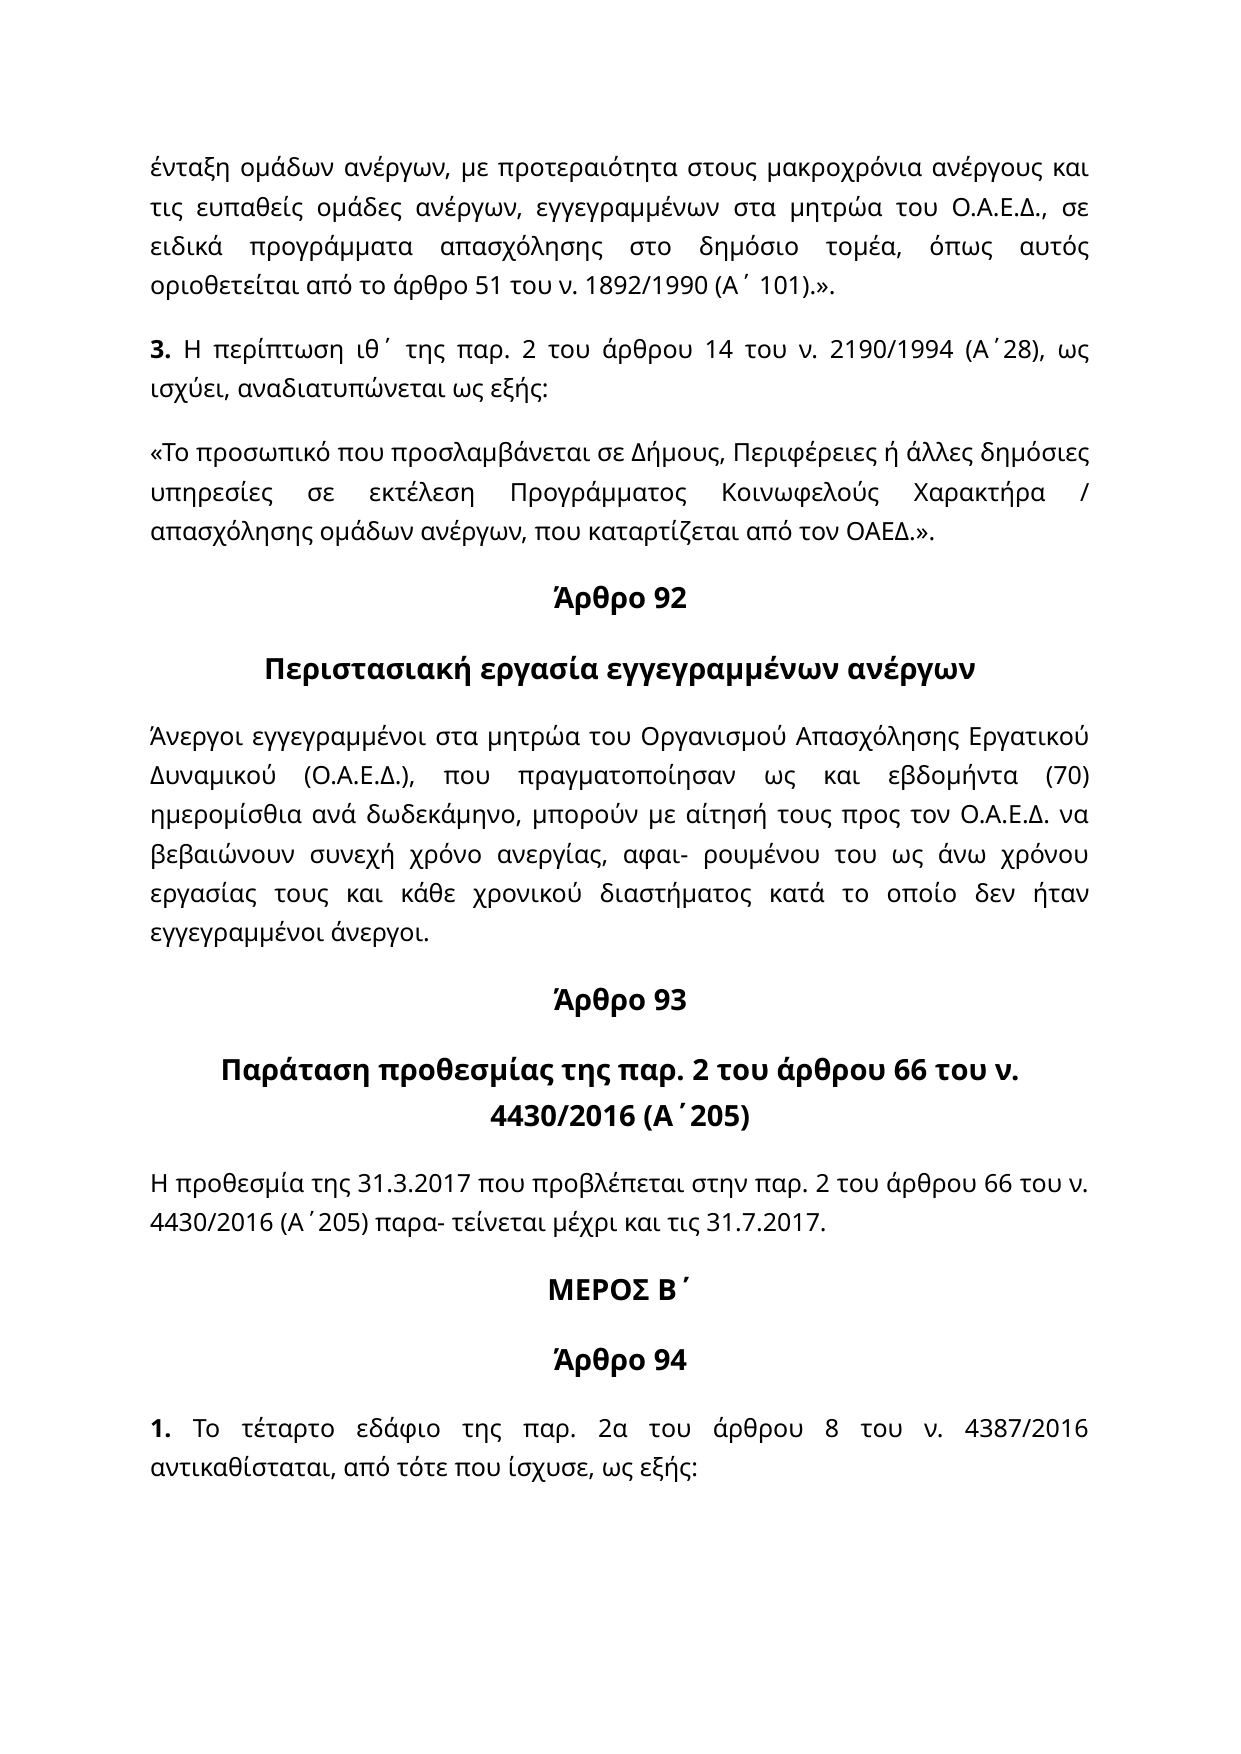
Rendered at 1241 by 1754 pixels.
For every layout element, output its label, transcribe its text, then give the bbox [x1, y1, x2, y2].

subtitle ΜΕΡΟΣ Β΄ [150, 1269, 1090, 1309]
text 3. Η περίπτωση ιθ΄ της παρ. 2 του άρθρου 14 του ν. 2190/1994 (Α΄28), ως ισχύει, αναδιατυπώνεται ως εξής: [150, 332, 1090, 405]
text Η προθεσμία της 31.3.2017 που προβλέπεται στην παρ. 2 του άρθρου 66 του ν. 4430/2016 (Α΄205) παρα- τείνεται μέχρι και τις 31.7.2017. [150, 1166, 1090, 1239]
text Άνεργοι εγγεγραμμένοι στα μητρώα του Οργανισμού Απασχόλησης Εργατικού Δυναμικού (Ο.Α.Ε.Δ.), που πραγματοποίησαν ως και εβδομήντα (70) ημερομίσθια ανά δωδεκάμηνο, μπορούν με αίτησή τους προς τον Ο.Α.Ε.Δ. να βεβαιώνουν συνεχή χρόνο ανεργίας, αφαι- ρουμένου του ως άνω χρόνου εργασίας τους και κάθε χρονικού διαστήματος κατά το οποίο δεν ήταν εγγεγραμμένοι άνεργοι. [150, 719, 1090, 949]
text «Το προσωπικό που προσλαμβάνεται σε Δήμους, Περιφέρειες ή άλλες δημόσιες υπηρεσίες σε εκτέλεση Προγράμματος Κοινωφελούς Χαρακτήρα / απασχόλησης ομάδων ανέργων, που καταρτίζεται από τον ΟΑΕΔ.». [150, 435, 1090, 547]
text 1. Το τέταρτο εδάφιο της παρ. 2α του άρθρου 8 του ν. 4387/2016 αντικαθίσταται, από τότε που ίσχυσε, ως εξής: [150, 1410, 1090, 1483]
text ένταξη ομάδων ανέργων, με προτεραιότητα στους μακροχρόνια ανέργους και τις ευπαθείς ομάδες ανέργων, εγγεγραμμένων στα μητρώα του Ο.Α.Ε.Δ., σε ειδικά προγράμματα απασχόλησης στο δημόσιο τομέα, όπως αυτός οριοθετείται από το άρθρο 51 του ν. 1892/1990 (Α΄ 101).». [150, 150, 1090, 302]
subtitle Παράταση προθεσμίας της παρ. 2 του άρθρου 66 του ν. 4430/2016 (Α΄205) [150, 1049, 1090, 1135]
subtitle Άρθρο 93 [150, 979, 1090, 1018]
subtitle Περιστασιακή εργασία εγγεγραμμένων ανέργων [150, 648, 1090, 688]
subtitle Άρθρο 94 [150, 1339, 1090, 1379]
subtitle Άρθρο 92 [150, 577, 1090, 617]
